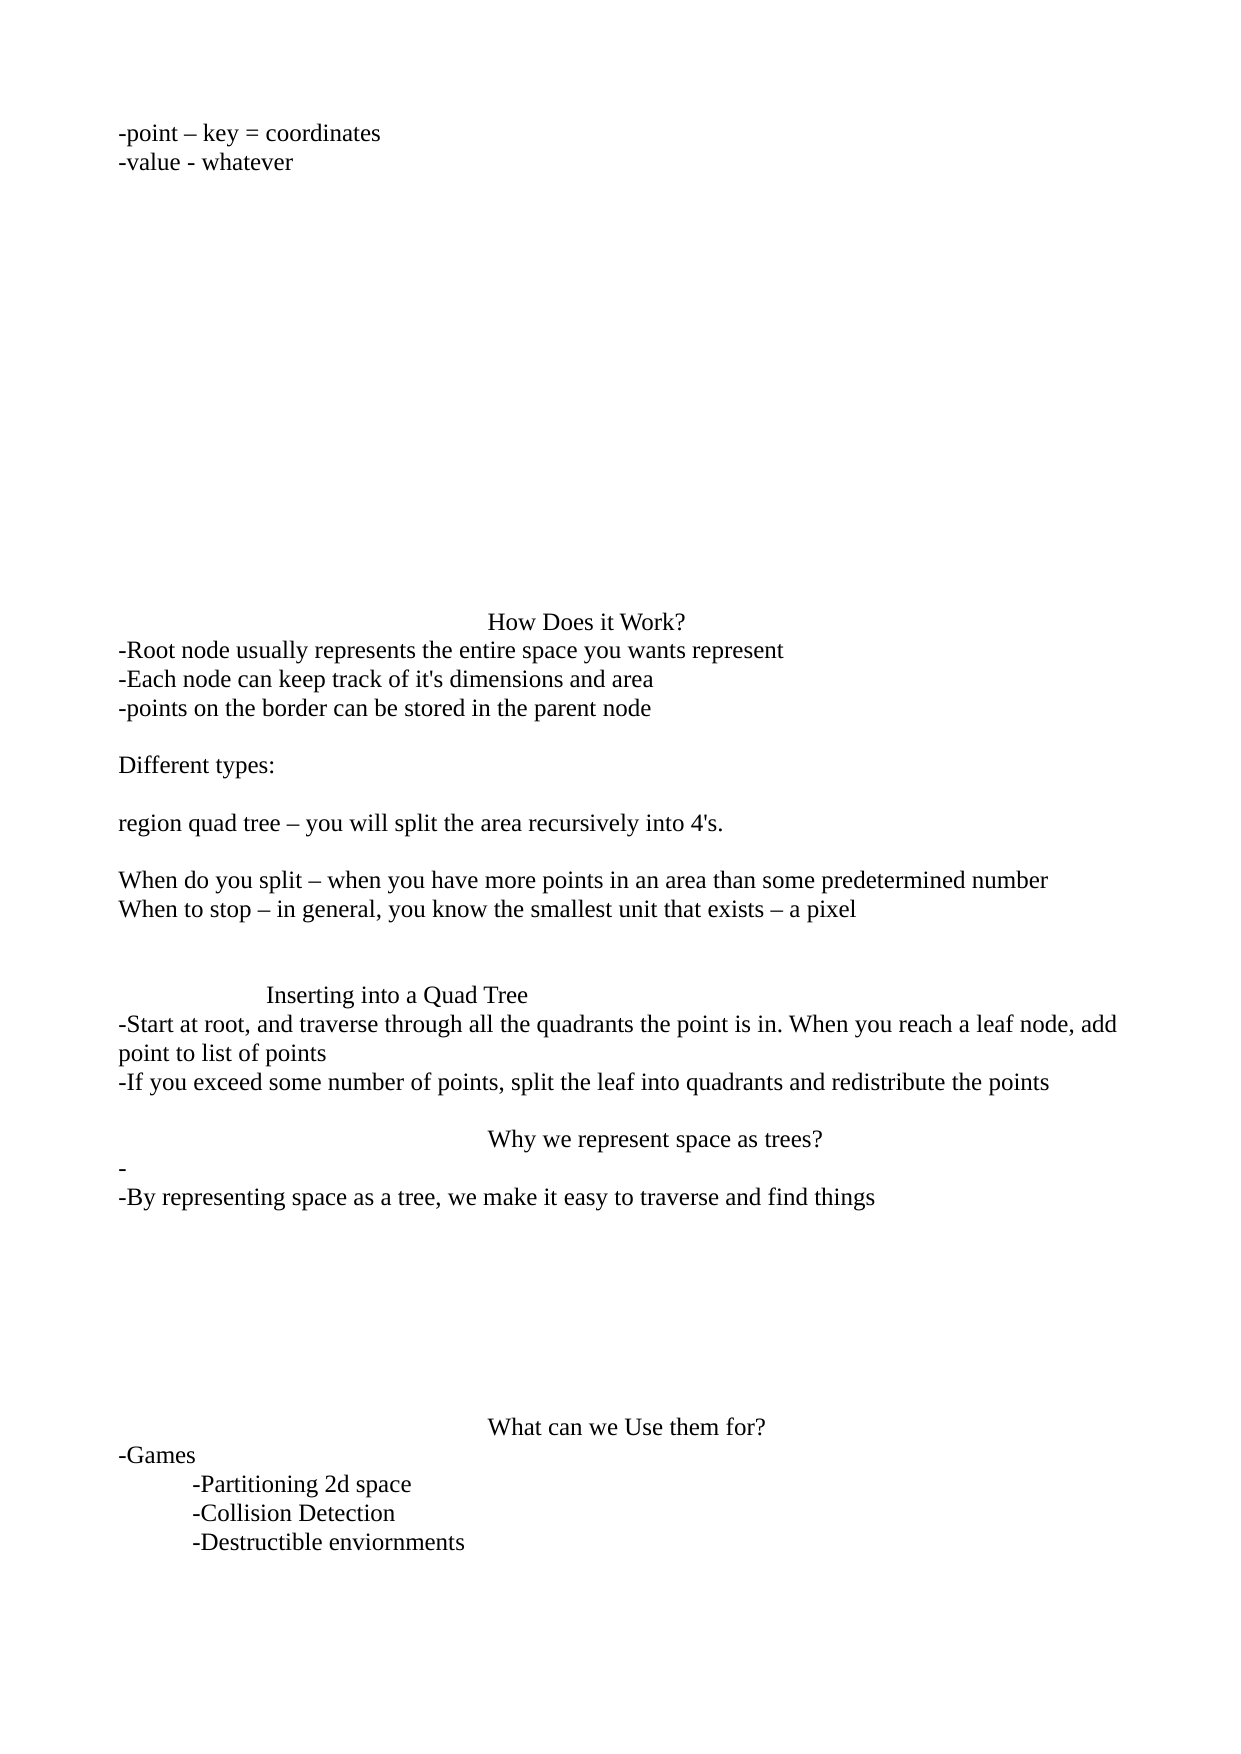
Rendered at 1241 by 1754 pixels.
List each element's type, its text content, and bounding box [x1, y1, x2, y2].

text -If you exceed some number of points, split the leaf into quadrants and redistribute the points [118, 1067, 1122, 1096]
text -point – key = coordinates [118, 118, 1122, 147]
text -Each node can keep track of it's dimensions and area [118, 664, 1122, 693]
text -Collision Detection [118, 1498, 1122, 1527]
text Different types: [118, 751, 1122, 779]
text When do you split – when you have more points in an area than some predetermined number [118, 866, 1122, 894]
text How Does it Work? [118, 607, 1122, 636]
text What can we Use them for? [118, 1412, 1122, 1441]
text -Start at root, and traverse through all the quadrants the point is in. When you reach a leaf node, add point to list of points [118, 1009, 1122, 1067]
text -Partitioning 2d space [118, 1469, 1122, 1498]
text -value - whatever [118, 147, 1122, 176]
text -By representing space as a tree, we make it easy to traverse and find things [118, 1182, 1122, 1211]
text -points on the border can be stored in the parent node [118, 693, 1122, 722]
text region quad tree – you will split the area recursively into 4's. [118, 808, 1122, 837]
text -Root node usually represents the entire space you wants represent [118, 636, 1122, 664]
text Why we represent space as trees? [118, 1124, 1122, 1153]
text -Games [118, 1441, 1122, 1469]
text -Destructible enviornments [118, 1527, 1122, 1556]
text When to stop – in general, you know the smallest unit that exists – a pixel [118, 894, 1122, 923]
text - [118, 1153, 1122, 1182]
text Inserting into a Quad Tree [118, 981, 1122, 1009]
